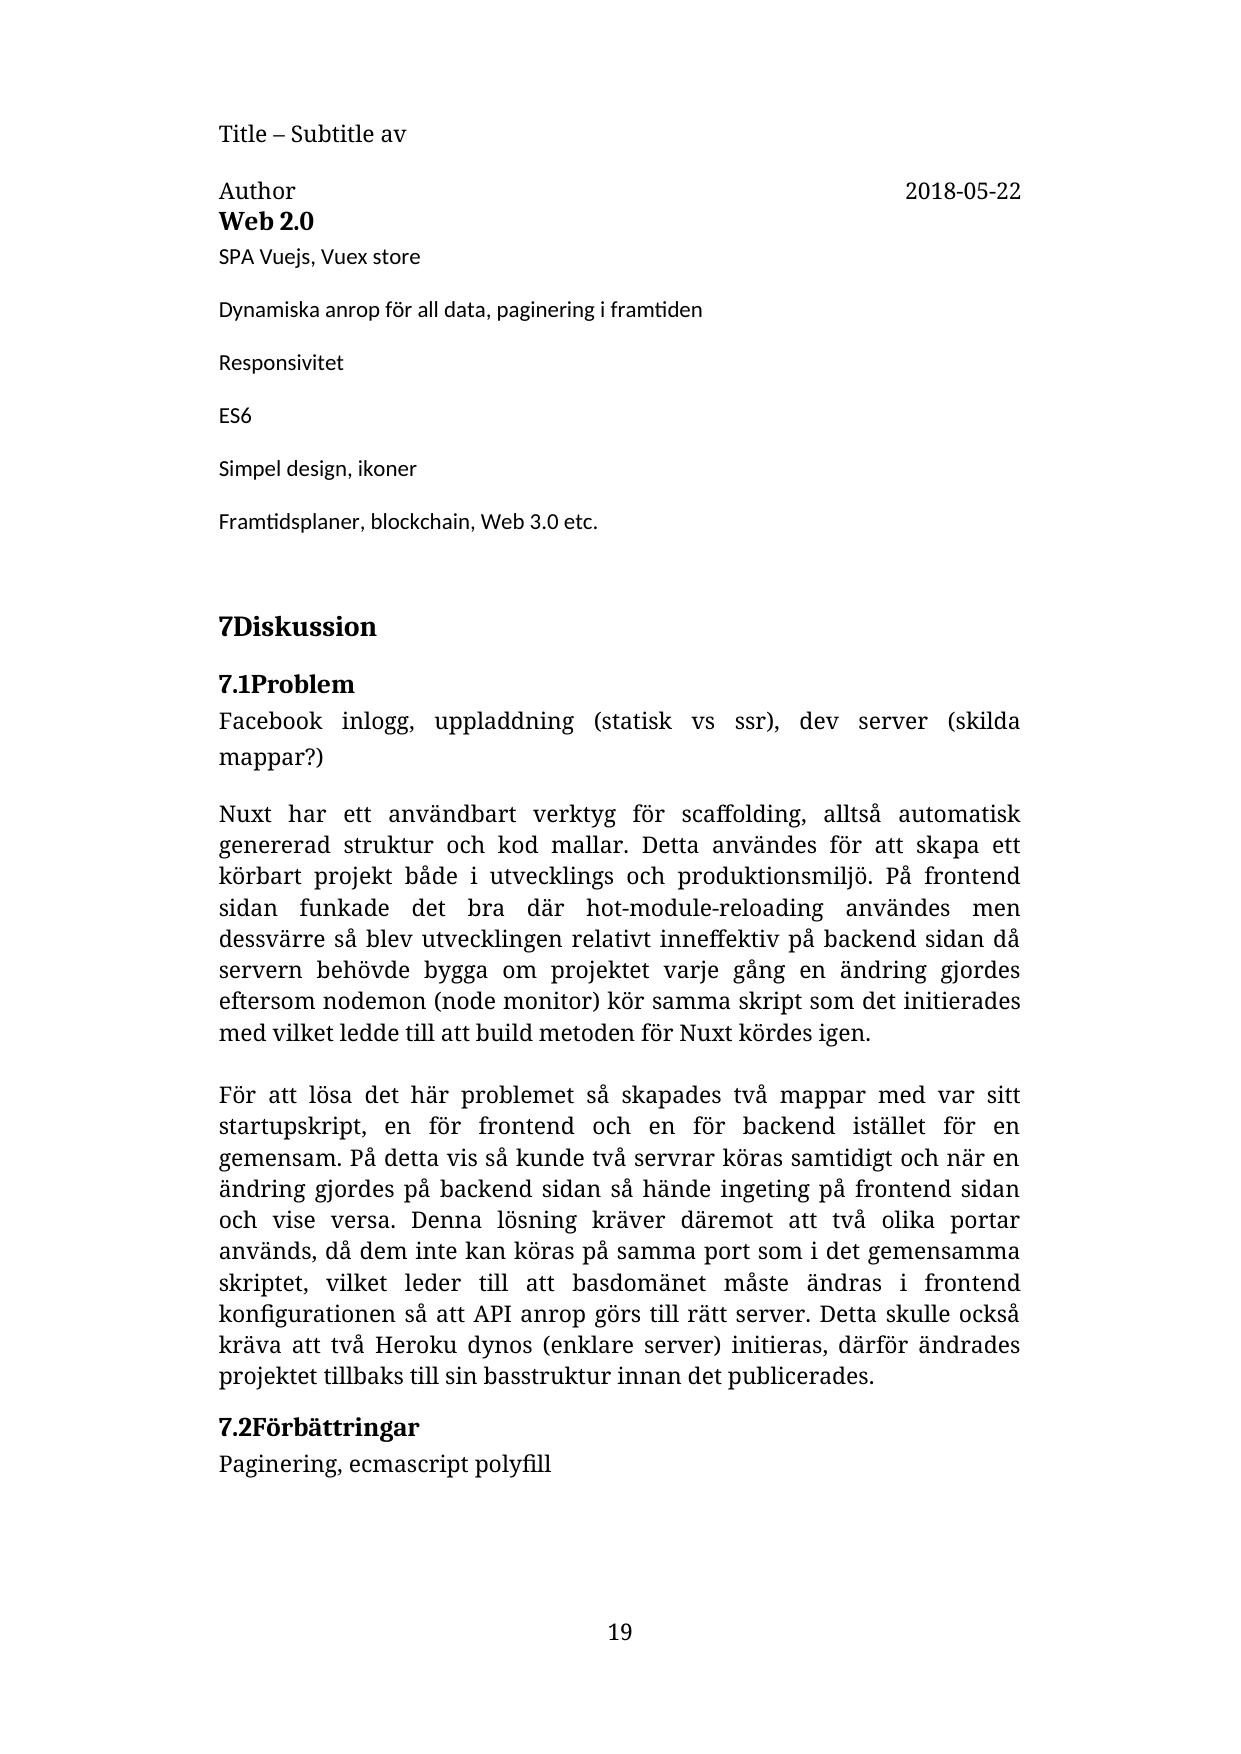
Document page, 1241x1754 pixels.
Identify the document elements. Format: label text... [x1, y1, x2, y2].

text Dynamiska anrop för all data, paginering i framtiden [218, 295, 1022, 323]
text ES6 [218, 401, 1022, 429]
subtitle Förbättringar [218, 1412, 1022, 1443]
text Simpel design, ikoner [218, 454, 1022, 482]
text SPA Vuejs, Vuex store [218, 242, 1022, 270]
text Nuxt har ett användbart verktyg för scaffolding, alltså automatisk genererad struktur och kod mallar. Detta användes för att skapa ett körbart projekt både i utvecklings och produktionsmiljö. På frontend sidan funkade det bra där hot-module-reloading användes men dessvärre så blev utvecklingen relativt inneffektiv på backend sidan då servern behövde bygga om projektet varje gång en ändring gjordes eftersom nodemon (node monitor) kör samma skript som det initierades med vilket ledde till att build metoden för Nuxt kördes igen. [218, 798, 1022, 1048]
text Framtidsplaner, blockchain, Web 3.0 etc. [218, 507, 1022, 535]
subtitle Web 2.0 [218, 206, 1022, 237]
subtitle Problem [218, 669, 1022, 701]
text Paginering, ecmascript polyfill [218, 1448, 1022, 1479]
text Responsivitet [218, 348, 1022, 376]
subtitle Diskussion [218, 610, 1022, 643]
text Facebook inlogg, uppladdning (statisk vs ssr), dev server (skilda mappar?) [218, 705, 1022, 772]
text För att lösa det här problemet så skapades två mappar med var sitt startupskript, en för frontend och en för backend istället för en gemensam. På detta vis så kunde två servrar köras samtidigt och när en ändring gjordes på backend sidan så hände ingeting på frontend sidan och vise versa. Denna lösning kräver däremot att två olika portar används, då dem inte kan köras på samma port som i det gemensamma skriptet, vilket leder till att basdomänet måste ändras i frontend konfigurationen så att API anrop görs till rätt server. Detta skulle också kräva att två Heroku dynos (enklare server) initieras, därför ändrades projektet tillbaks till sin basstruktur innan det publicerades. [218, 1079, 1022, 1392]
